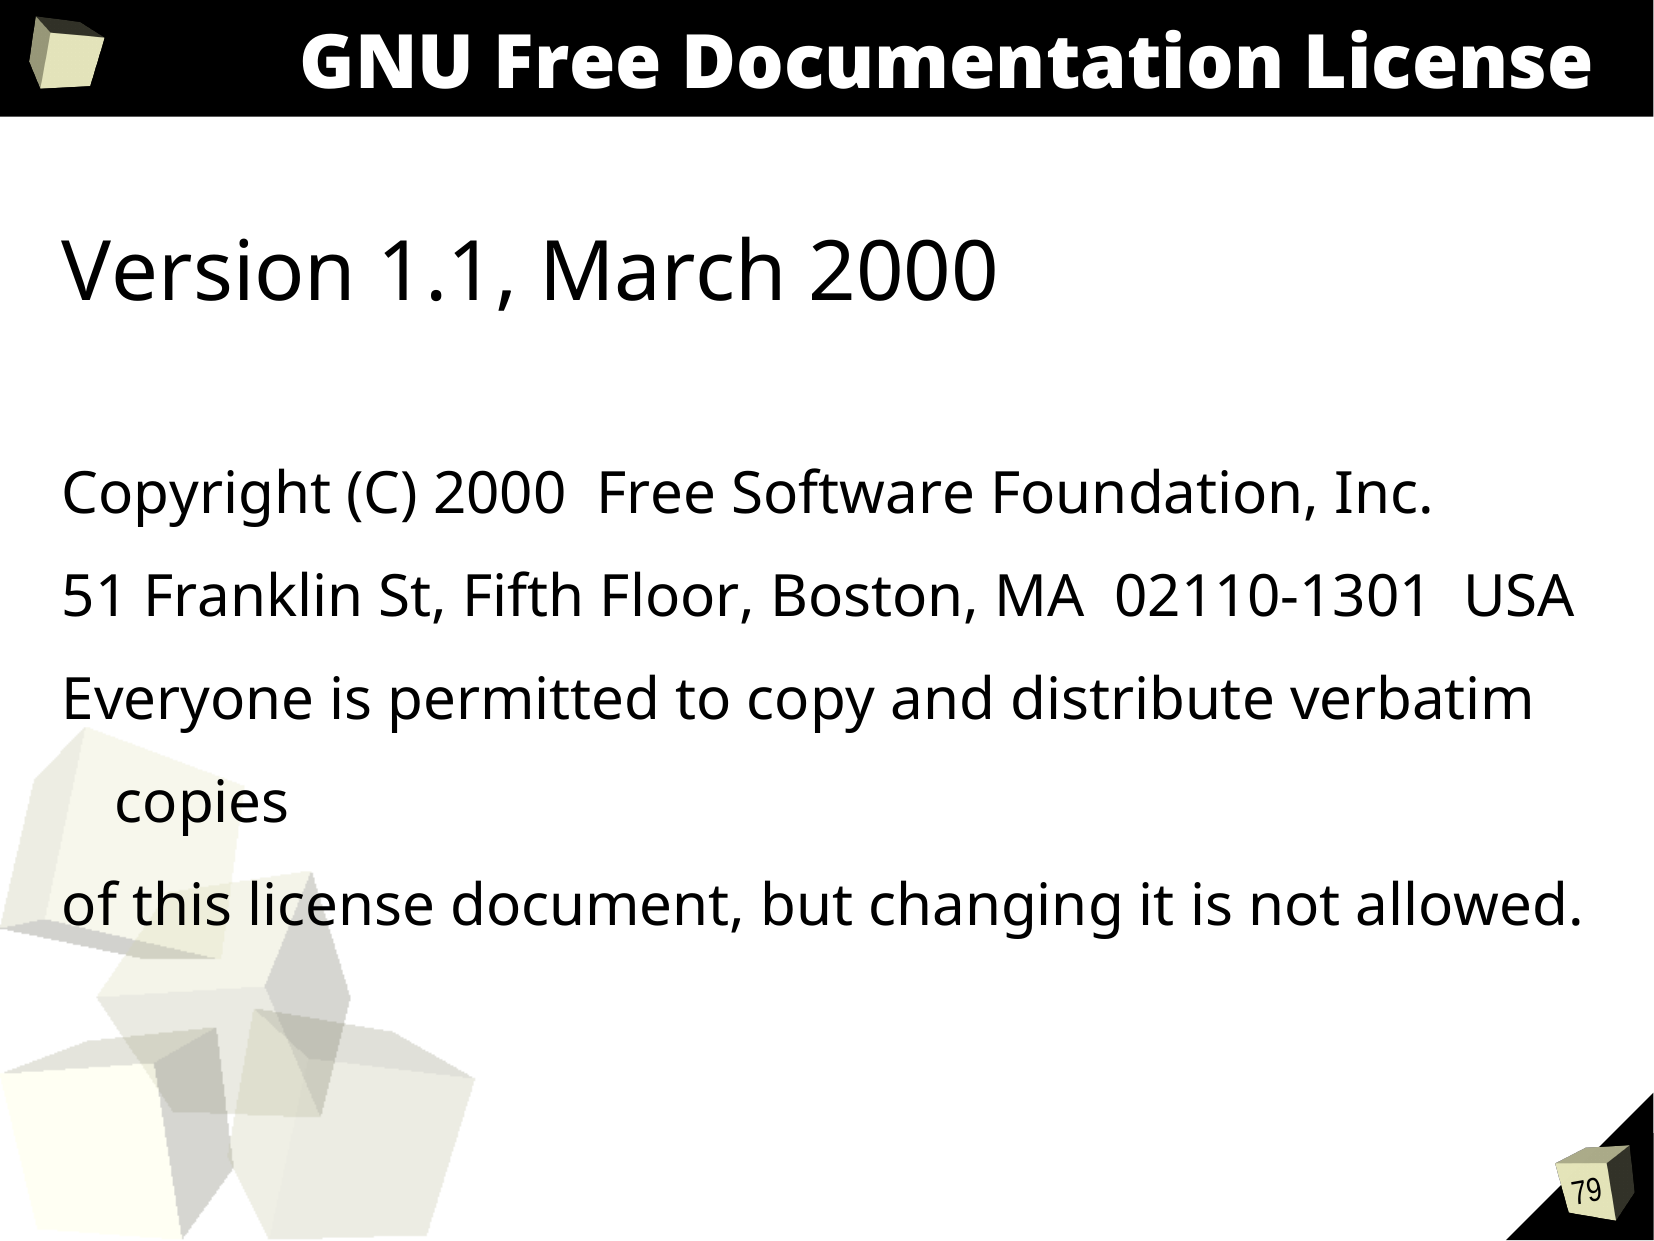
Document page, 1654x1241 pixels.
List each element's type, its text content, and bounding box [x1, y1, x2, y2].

list Version 1.1, March 2000 Copyright (C) 2000 Free Software Foundation, Inc. 51 Franklin St, Fifth Floor, Boston, MA 02110-1301 USA Everyone is permitted to copy and distribute verbatim copies of this license document, but changing it is not allowed. [44, 177, 1611, 1214]
title GNU Free Documentation License [118, 0, 1595, 119]
picture [0, 726, 477, 1241]
